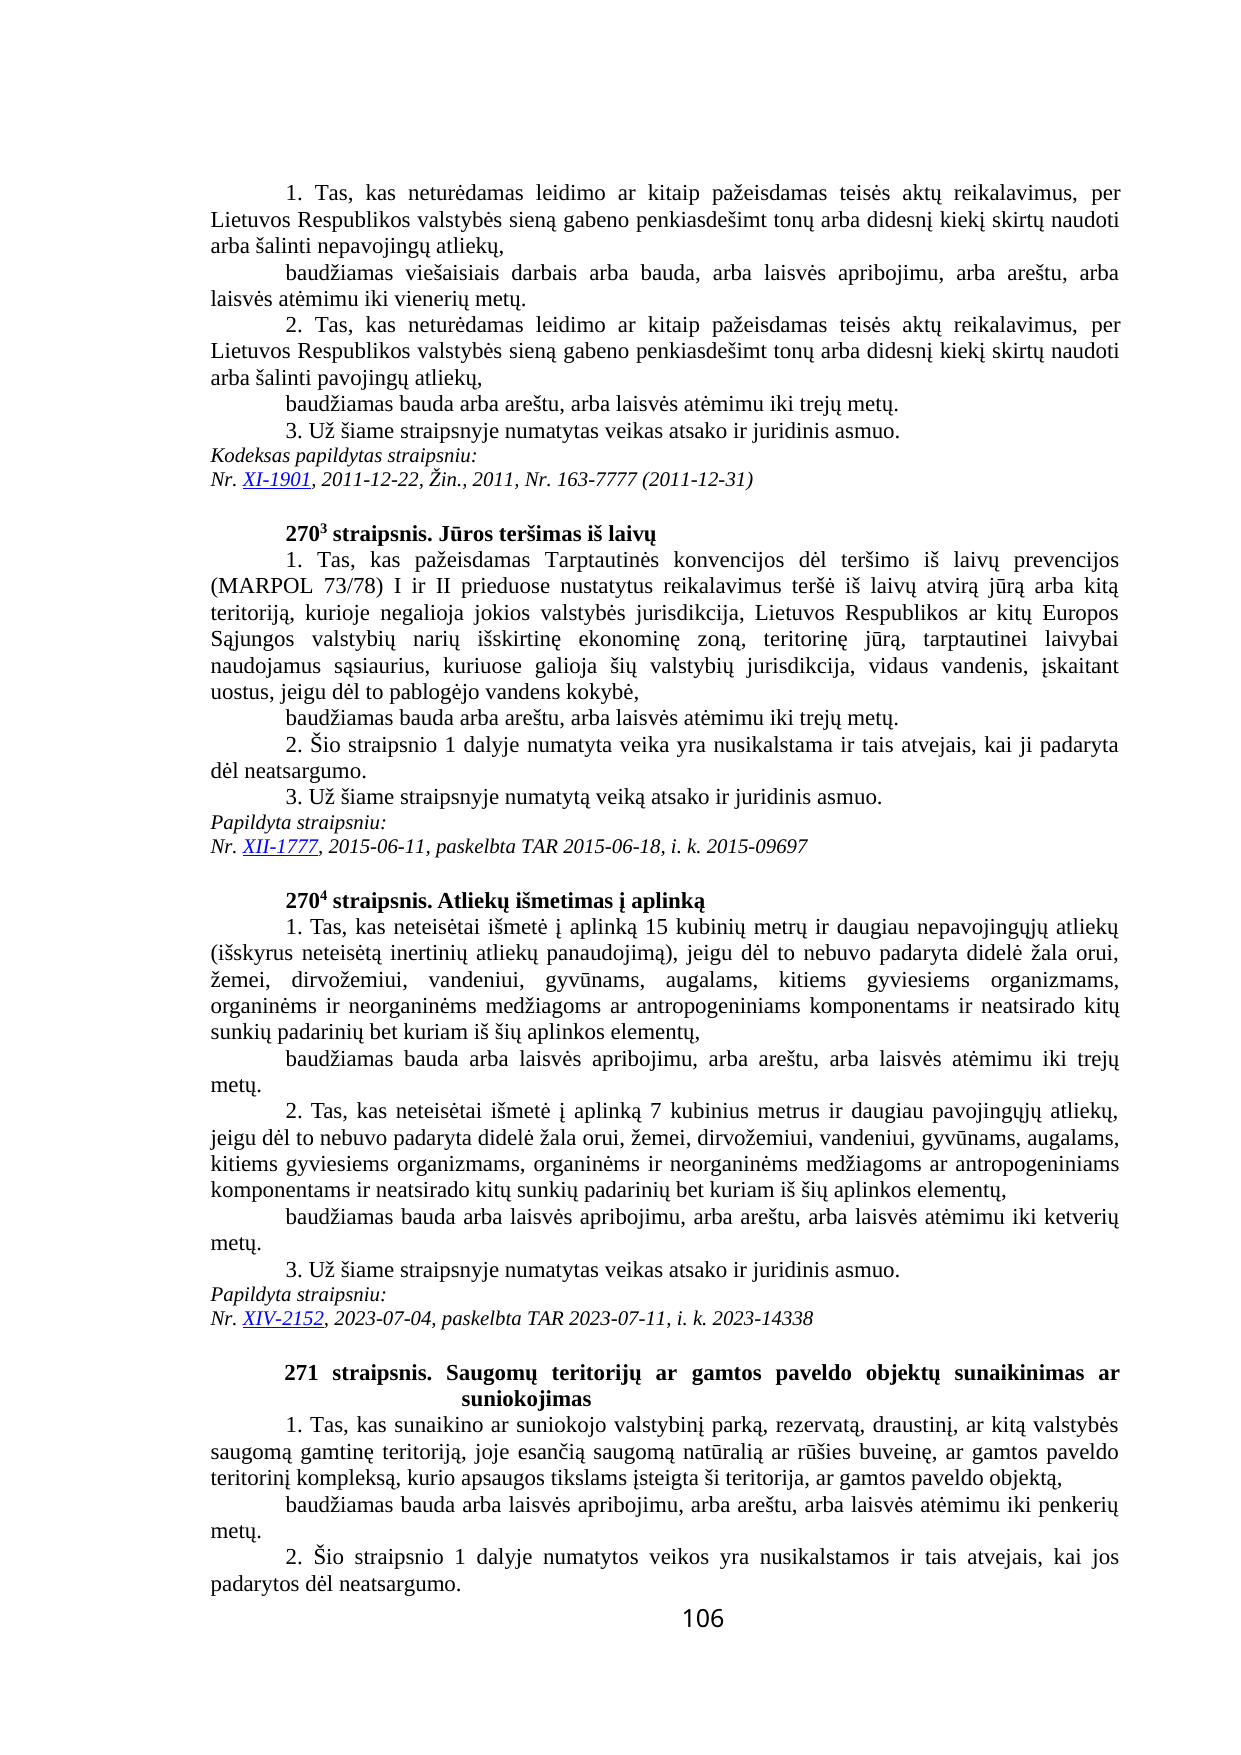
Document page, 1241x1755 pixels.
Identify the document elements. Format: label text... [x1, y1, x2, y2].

text Nr. XIV-2152, 2023-07-04, paskelbta TAR 2023-07-11, i. k. 2023-14338 [210, 1306, 1120, 1330]
text 1. Tas, kas neteisėtai išmetė į aplinką 15 kubinių metrų ir daugiau nepavojingųjų atliekų (išskyrus neteisėtą inertinių atliekų panaudojimą), jeigu dėl to nebuvo padaryta didelė žala orui, žemei, dirvožemiui, vandeniui, gyvūnams, augalams, kitiems gyviesiems organizmams, organinėms ir neorganinėms medžiagoms ar antropogeniniams komponentams ir neatsirado kitų sunkių padarinių bet kuriam iš šių aplinkos elementų, [210, 913, 1120, 1045]
text 1. Tas, kas neturėdamas leidimo ar kitaip pažeisdamas teisės aktų reikalavimus, per Lietuvos Respublikos valstybės sieną gabeno penkiasdešimt tonų arba didesnį kiekį skirtų naudoti arba šalinti nepavojingų atliekų, [210, 179, 1120, 258]
text Papildyta straipsniu: [210, 1282, 1120, 1306]
text 1. Tas, kas sunaikino ar suniokojo valstybinį parką, rezervatą, draustinį, ar kitą valstybės saugomą gamtinę teritoriją, joje esančią saugomą natūralią ar rūšies buveinę, ar gamtos paveldo teritorinį kompleksą, kurio apsaugos tikslams įsteigta ši teritorija, ar gamtos paveldo objektą, [210, 1412, 1120, 1491]
text baudžiamas bauda arba laisvės apribojimu, arba areštu, arba laisvės atėmimu iki penkerių metų. [210, 1491, 1120, 1543]
text Kodeksas papildytas straipsniu: [210, 443, 1120, 467]
text 271 straipsnis. Saugomų teritorijų ar gamtos paveldo objektų sunaikinimas ar suniokojimas [284, 1359, 1120, 1412]
text baudžiamas bauda arba areštu, arba laisvės atėmimu iki trejų metų. [210, 390, 1120, 417]
text 2703 straipsnis. Jūros teršimas iš laivų [210, 520, 1120, 546]
text Nr. XII-1777, 2015-06-11, paskelbta TAR 2015-06-18, i. k. 2015-09697 [210, 834, 1120, 858]
text 1. Tas, kas pažeisdamas Tarptautinės konvencijos dėl teršimo iš laivų prevencijos (MARPOL 73/78) I ir II prieduose nustatytus reikalavimus teršė iš laivų atvirą jūrą arba kitą teritoriją, kurioje negalioja jokios valstybės jurisdikcija, Lietuvos Respublikos ar kitų Europos Sąjungos valstybių narių išskirtinę ekonominę zoną, teritorinę jūrą, tarptautinei laivybai naudojamus sąsiaurius, kuriuose galioja šių valstybių jurisdikcija, vidaus vandenis, įskaitant uostus, jeigu dėl to pablogėjo vandens kokybė, [210, 546, 1120, 704]
text 3. Už šiame straipsnyje numatytą veiką atsako ir juridinis asmuo. [210, 783, 1120, 810]
text baudžiamas bauda arba laisvės apribojimu, arba areštu, arba laisvės atėmimu iki ketverių metų. [210, 1203, 1120, 1256]
text 2704 straipsnis. Atliekų išmetimas į aplinką [210, 887, 1120, 913]
text 2. Šio straipsnio 1 dalyje numatytos veikos yra nusikalstamos ir tais atvejais, kai jos padarytos dėl neatsargumo. [210, 1543, 1120, 1596]
text Nr. XI-1901, 2011-12-22, Žin., 2011, Nr. 163-7777 (2011-12-31) [210, 467, 1120, 491]
text 2. Tas, kas neteisėtai išmetė į aplinką 7 kubinius metrus ir daugiau pavojingųjų atliekų, jeigu dėl to nebuvo padaryta didelė žala orui, žemei, dirvožemiui, vandeniui, gyvūnams, augalams, kitiems gyviesiems organizmams, organinėms ir neorganinėms medžiagoms ar antropogeniniams komponentams ir neatsirado kitų sunkių padarinių bet kuriam iš šių aplinkos elementų, [210, 1097, 1120, 1203]
text baudžiamas bauda arba laisvės apribojimu, arba areštu, arba laisvės atėmimu iki trejų metų. [210, 1045, 1120, 1097]
text Papildyta straipsniu: [210, 810, 1120, 834]
text baudžiamas viešaisiais darbais arba bauda, arba laisvės apribojimu, arba areštu, arba laisvės atėmimu iki vienerių metų. [210, 258, 1120, 311]
text 2. Tas, kas neturėdamas leidimo ar kitaip pažeisdamas teisės aktų reikalavimus, per Lietuvos Respublikos valstybės sieną gabeno penkiasdešimt tonų arba didesnį kiekį skirtų naudoti arba šalinti pavojingų atliekų, [210, 311, 1120, 390]
text 3. Už šiame straipsnyje numatytas veikas atsako ir juridinis asmuo. [210, 1256, 1120, 1282]
text 3. Už šiame straipsnyje numatytas veikas atsako ir juridinis asmuo. [210, 417, 1120, 443]
text 2. Šio straipsnio 1 dalyje numatyta veika yra nusikalstama ir tais atvejais, kai ji padaryta dėl neatsargumo. [210, 731, 1120, 783]
text baudžiamas bauda arba areštu, arba laisvės atėmimu iki trejų metų. [210, 704, 1120, 731]
